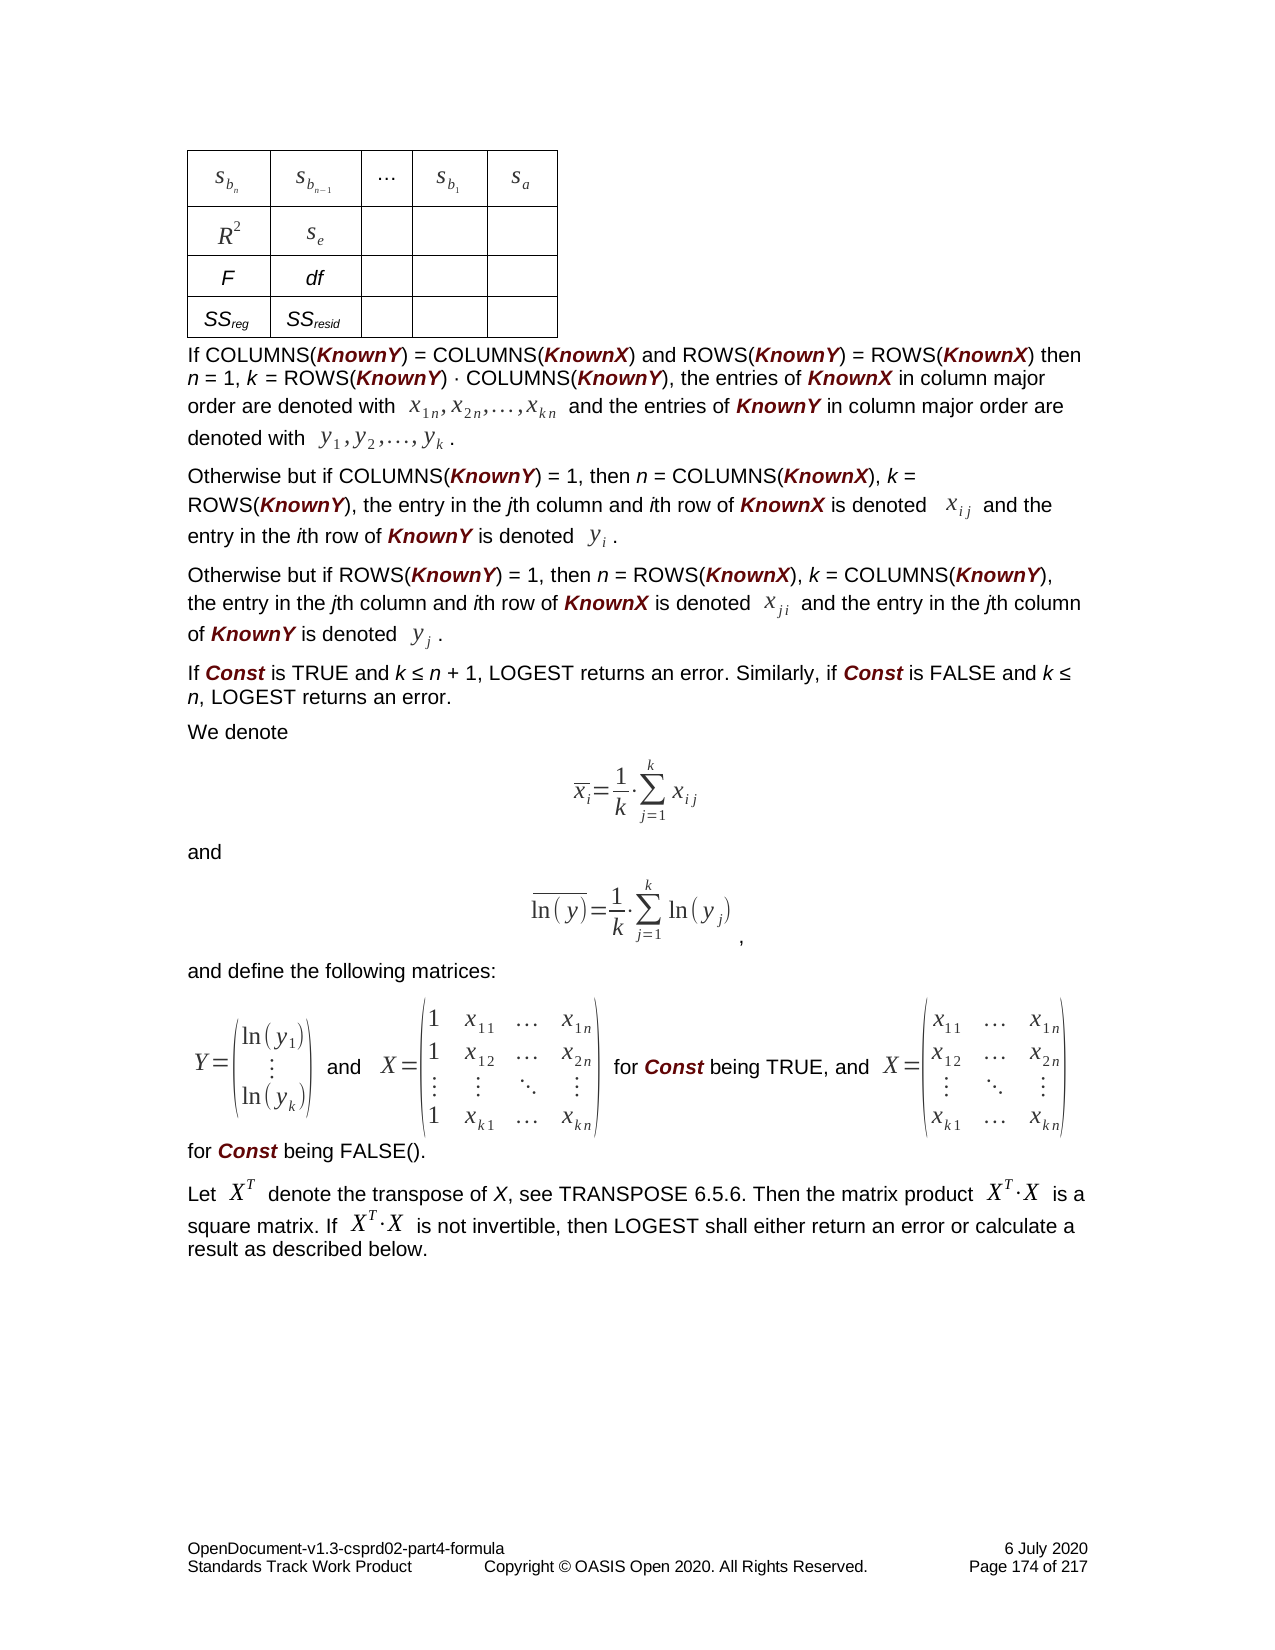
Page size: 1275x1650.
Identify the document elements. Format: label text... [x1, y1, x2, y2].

table_cell [488, 297, 557, 337]
table_cell df [271, 256, 361, 296]
table_cell [413, 297, 487, 337]
text Let denote the transpose of X, see TRANSPOSE 6.5.6. Then the matrix product is a square matrix. If is not invertible, then LOGEST shall either return an error or calculate a result as described below. [187, 1175, 1088, 1261]
text If Const is TRUE and k ≤ n + 1, LOGEST returns an error. Similarly, if Const is FALSE and k ≤ n, LOGEST returns an error. [187, 662, 1088, 709]
table_cell [271, 207, 361, 255]
text Otherwise but if ROWS(KnownY) = 1, then n = ROWS(KnownX), k = COLUMNS(KnownY), the entry in the jth column and ith row of KnownX is denoted and the entry in the jth column of KnownY is denoted . [187, 563, 1088, 649]
table_cell [188, 207, 270, 255]
table_cell [188, 151, 270, 206]
table_cell [362, 297, 412, 337]
text and for Const being TRUE, and for Const being FALSE(). [187, 996, 1088, 1163]
table_cell [413, 207, 487, 255]
table_cell … [362, 151, 412, 206]
table_cell SSreg [188, 297, 270, 337]
text If COLUMNS(KnownY) = COLUMNS(KnownX) and ROWS(KnownY) = ROWS(KnownX) then n = 1, k = ROWS(KnownY) ∙ COLUMNS(KnownY), the entries of KnownX in column major order are denoted with and the entries of KnownY in column major order are denoted with . [187, 343, 1088, 453]
text and [187, 840, 1088, 864]
text We denote [187, 721, 1088, 744]
table_cell [413, 151, 487, 206]
table_cell [488, 256, 557, 296]
table_cell [362, 207, 412, 255]
table_cell [271, 151, 361, 206]
text and define the following matrices: [187, 960, 1088, 983]
table_cell [488, 151, 557, 206]
table_cell F [188, 256, 270, 296]
table_cell [488, 207, 557, 255]
table_cell [362, 256, 412, 296]
table_cell SSresid [271, 297, 361, 337]
text Otherwise but if COLUMNS(KnownY) = 1, then n = COLUMNS(KnownX), k = ROWS(KnownY), the entry in the jth column and ith row of KnownX is denoted and the entry in the ith row of KnownY is denoted . [187, 465, 1088, 551]
table_cell [413, 256, 487, 296]
text , [187, 876, 1088, 948]
